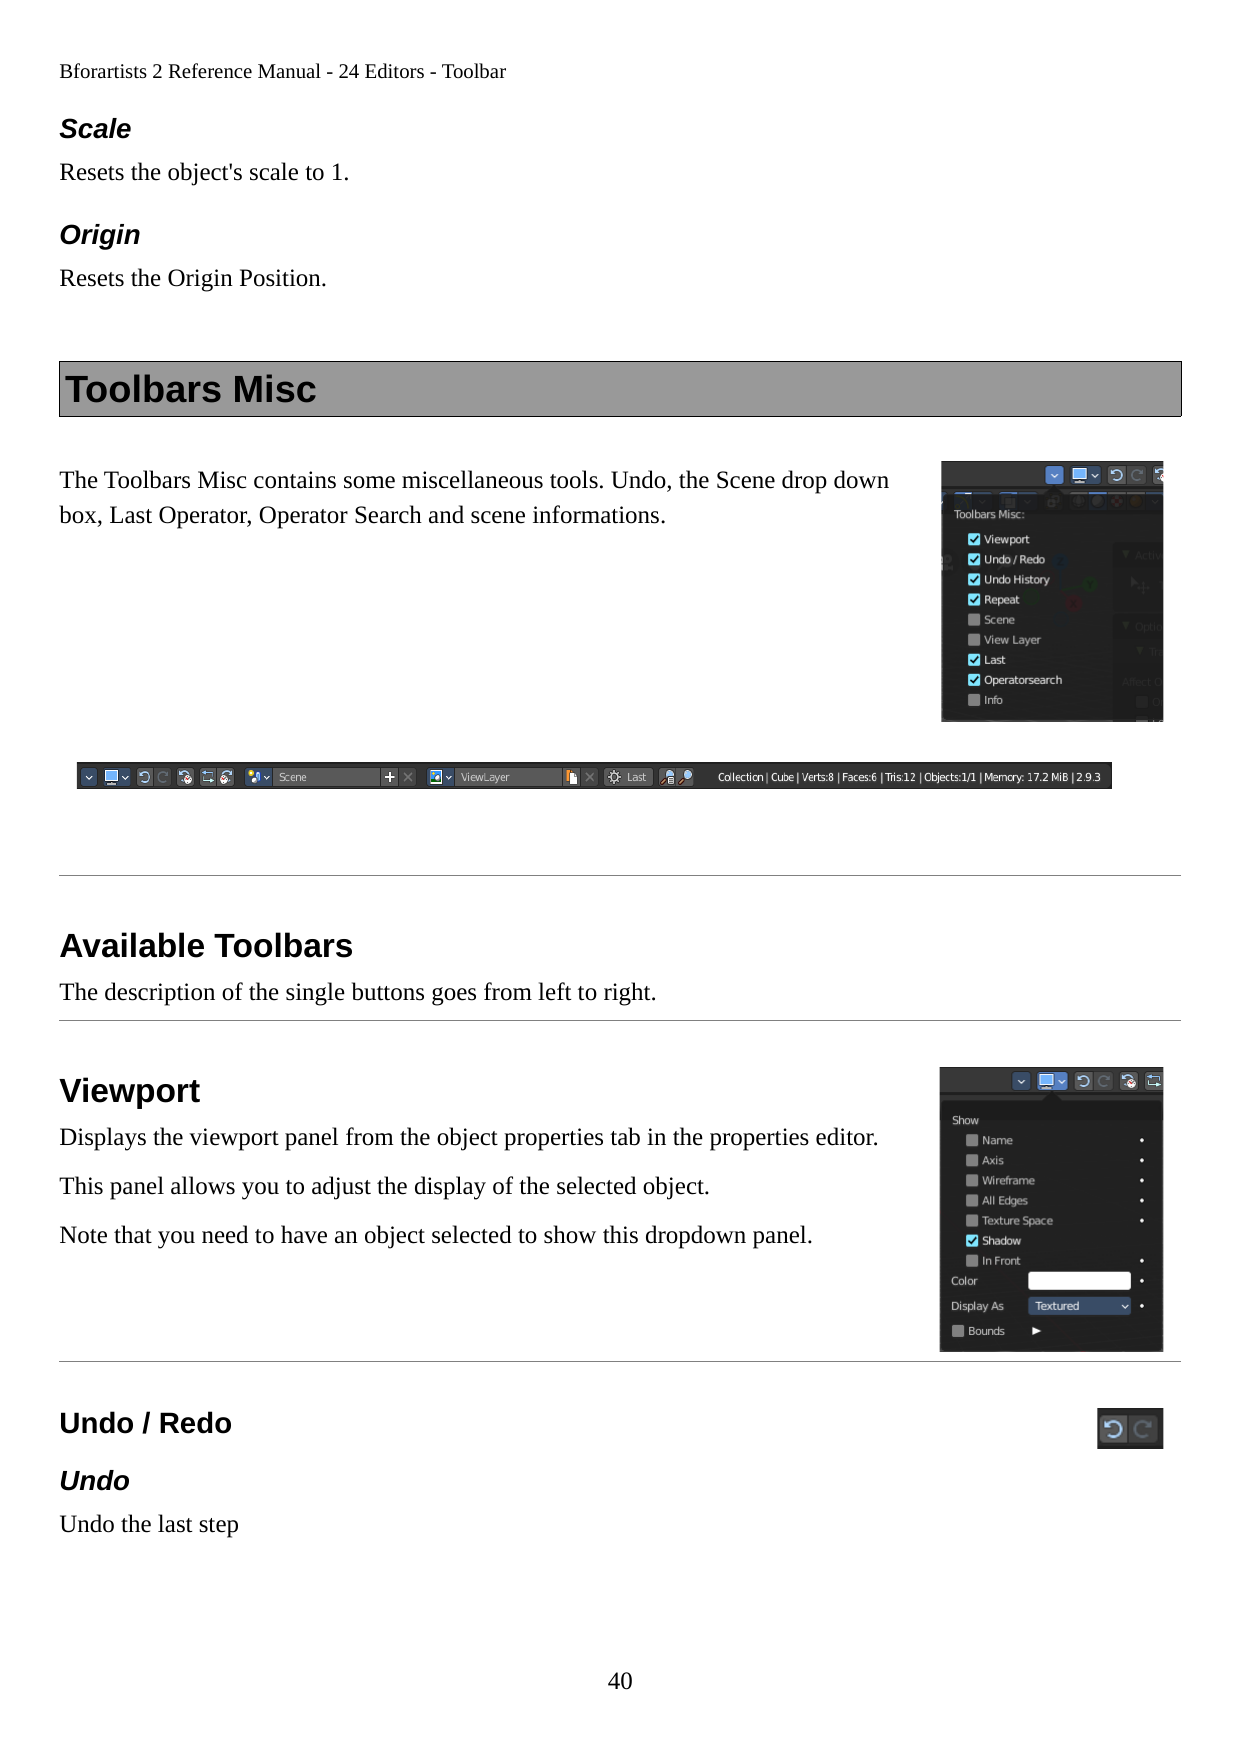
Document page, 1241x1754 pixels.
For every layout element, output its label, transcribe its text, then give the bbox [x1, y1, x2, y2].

text Displays the viewport panel from the object properties tab in the properties editor. [59, 1122, 939, 1151]
text The Toolbars Misc contains some miscellaneous tools. Undo, the Scene drop down box, Last Operator, Operator Search and scene informations. [59, 465, 941, 529]
subtitle Origin [59, 218, 1181, 250]
text This panel allows you to adjust the display of the selected object. [59, 1171, 939, 1200]
text Resets the object's scale to 1. [59, 157, 1181, 186]
picture [76, 762, 1112, 789]
picture [941, 461, 1164, 722]
text Undo the last step [59, 1509, 1181, 1537]
subtitle Viewport [59, 1071, 939, 1109]
subtitle Undo / Redo [59, 1406, 1181, 1439]
table_header Toolbars Misc [60, 362, 1181, 416]
subtitle [1164, 1071, 1181, 1109]
subtitle Undo [59, 1464, 1181, 1496]
subtitle Available Toolbars [59, 926, 1181, 964]
text Resets the Origin Position. [59, 263, 1181, 292]
subtitle Scale [59, 113, 1181, 144]
text Note that you need to have an object selected to show this dropdown panel. [59, 1220, 939, 1249]
text The description of the single buttons goes from left to right. [59, 977, 1181, 1006]
picture [1097, 1408, 1164, 1449]
picture [939, 1067, 1164, 1352]
